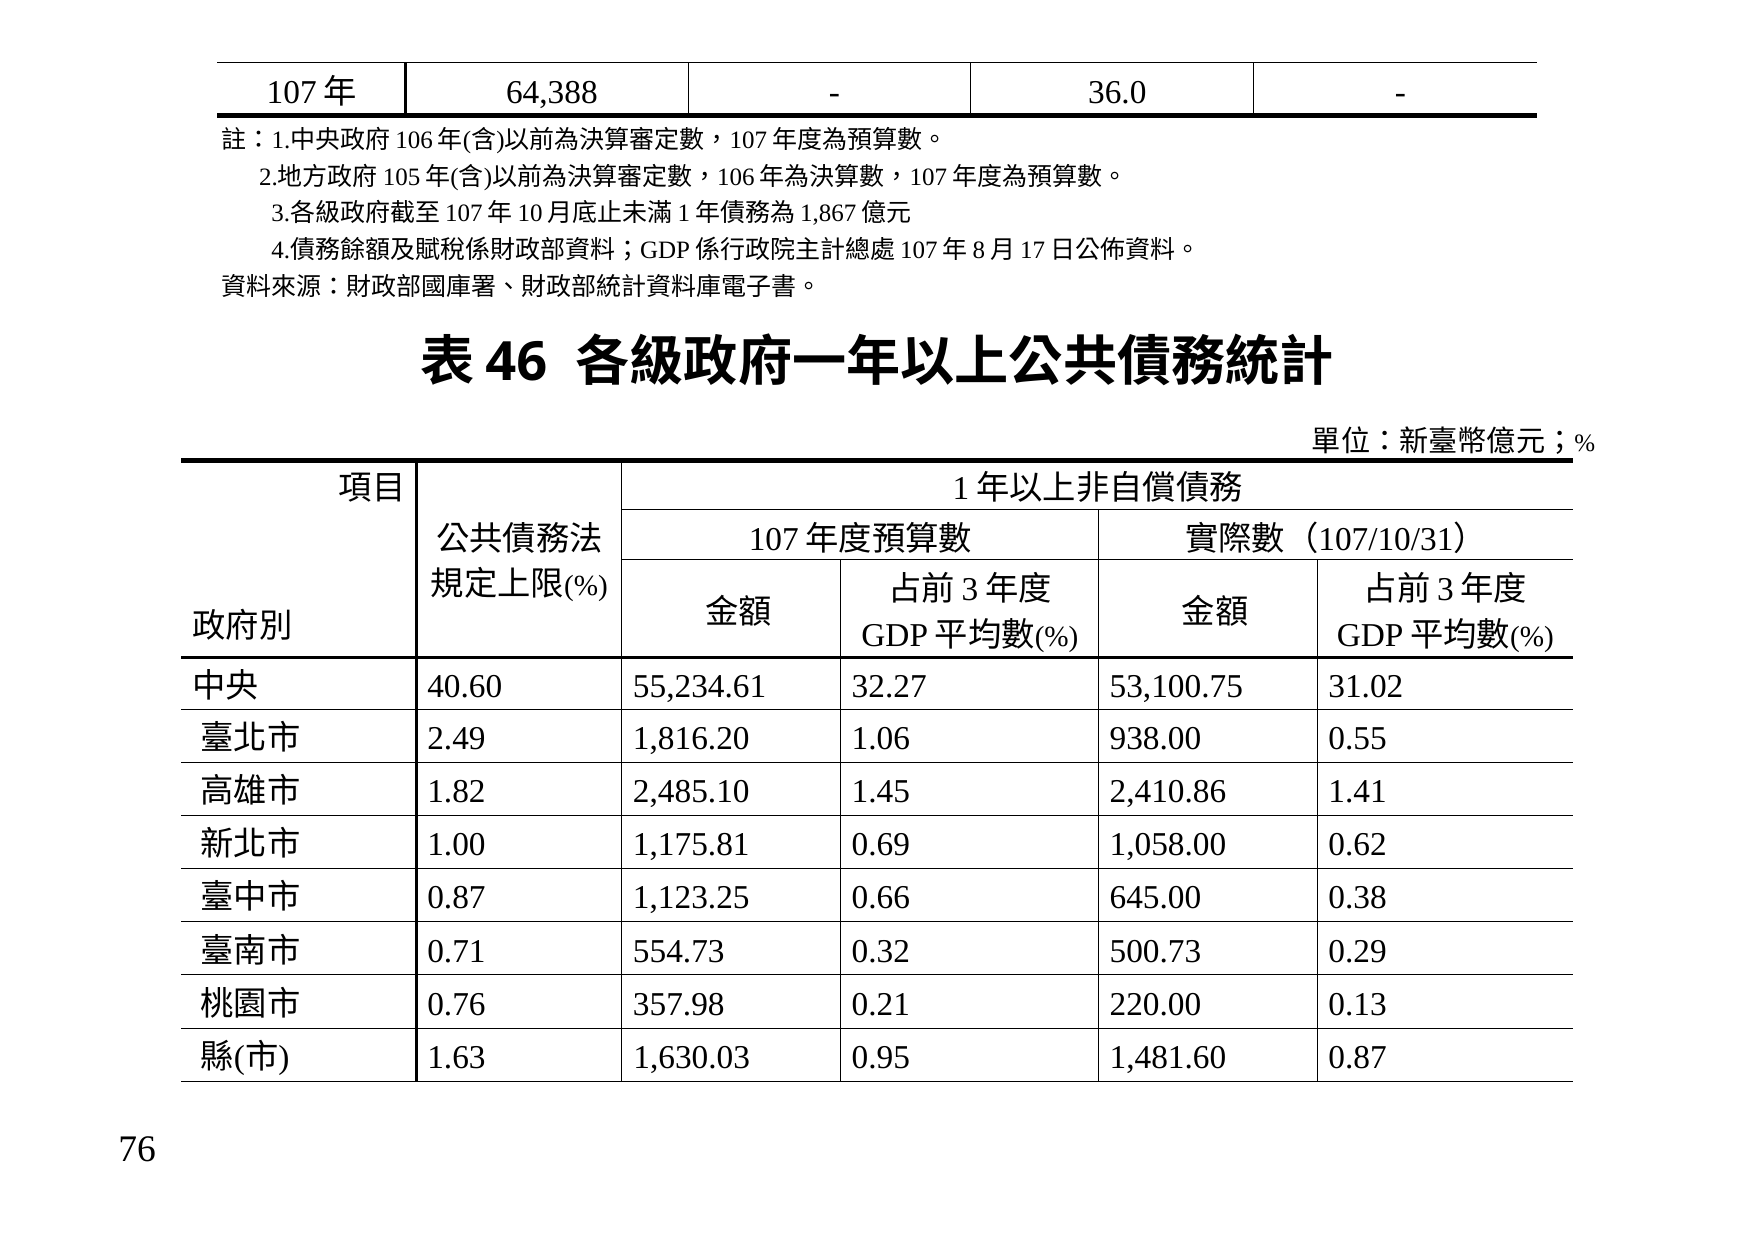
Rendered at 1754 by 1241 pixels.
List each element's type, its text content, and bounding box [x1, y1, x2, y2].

table_cell 縣(市) [181, 1029, 415, 1081]
table_cell 0.95 [841, 1029, 1098, 1081]
table_cell 0.32 [841, 922, 1098, 974]
table_cell 36.0 [971, 63, 1253, 113]
table_cell 31.02 [1318, 659, 1573, 709]
table_cell 1,123.25 [622, 869, 840, 921]
text 單位：新臺幣億元；% [133, 425, 1595, 458]
table_cell 0.69 [841, 816, 1098, 868]
table_cell 金額 [1099, 560, 1317, 656]
table_header 項目 政府別 [181, 463, 415, 656]
table_cell 357.98 [622, 975, 840, 1027]
table_cell 32.27 [841, 659, 1098, 709]
table_cell 554.73 [622, 922, 840, 974]
table_cell 1,630.03 [622, 1029, 840, 1081]
table_cell 0.62 [1318, 816, 1573, 868]
table_cell 1,058.00 [1099, 816, 1317, 868]
table_cell 桃園市 [181, 975, 415, 1027]
table_cell - [1254, 63, 1537, 113]
table_cell 500.73 [1099, 922, 1317, 974]
table_cell 臺南市 [181, 922, 415, 974]
table_cell 高雄市 [181, 763, 415, 815]
table_cell 55,234.61 [622, 659, 840, 709]
table_cell 0.87 [418, 869, 621, 921]
table_cell 實際數（107/10/31） [1099, 510, 1573, 559]
table_cell 占前3年度 GDP平均數(%) [1318, 560, 1573, 656]
table_cell 金額 [622, 560, 840, 656]
table_cell 1,816.20 [622, 710, 840, 762]
table_cell 0.66 [841, 869, 1098, 921]
table_cell 107年 [217, 63, 404, 113]
table_cell 1.06 [841, 710, 1098, 762]
table_cell 2.49 [418, 710, 621, 762]
table_cell 1.00 [418, 816, 621, 868]
table_cell 107年度預算數 [622, 510, 1098, 559]
table_cell 0.29 [1318, 922, 1573, 974]
table_cell 占前3年度 GDP平均數(%) [841, 560, 1098, 656]
text 4.債務餘額及賦稅係財政部資料；GDP係行政院主計總處107年8月17日公佈資料。 [118, 235, 1551, 264]
text 3.各級政府截至107年10月底止未滿1年債務為1,867億元 [118, 198, 1551, 228]
table_cell 2,410.86 [1099, 763, 1317, 815]
table_cell 0.21 [841, 975, 1098, 1027]
table_cell 0.71 [418, 922, 621, 974]
table_cell 0.13 [1318, 975, 1573, 1027]
table_cell 0.38 [1318, 869, 1573, 921]
table_cell 臺中市 [181, 869, 415, 921]
table_cell 938.00 [1099, 710, 1317, 762]
table_cell 645.00 [1099, 869, 1317, 921]
table_cell 53,100.75 [1099, 659, 1317, 709]
table_cell 2,485.10 [622, 763, 840, 815]
text 2.地方政府105年(含)以前為決算審定數，106年為決算數，107年度為預算數。 [221, 162, 1551, 191]
text 註：1.中央政府106年(含)以前為決算審定數，107年度為預算數。 [221, 125, 1551, 154]
table_cell 220.00 [1099, 975, 1317, 1027]
table_cell 1,175.81 [622, 816, 840, 868]
table_header 1年以上非自償債務 [622, 463, 1573, 509]
table_cell 中央 [181, 659, 415, 709]
text 資料來源：財政部國庫署、財政部統計資料庫電子書。 [221, 272, 1551, 301]
table_cell 0.87 [1318, 1029, 1573, 1081]
table_cell 1.82 [418, 763, 621, 815]
table_cell 1,481.60 [1099, 1029, 1317, 1081]
table_cell 新北市 [181, 816, 415, 868]
table_cell 1.45 [841, 763, 1098, 815]
table_cell 40.60 [418, 659, 621, 709]
table_cell 1.41 [1318, 763, 1573, 815]
table_cell 1.63 [418, 1029, 621, 1081]
table_header 公共債務法 規定上限(%) [418, 463, 621, 656]
subtitle 表46 各級政府一年以上公共債務統計 [118, 301, 1636, 413]
table_cell 64,388 [407, 63, 688, 113]
table_cell - [689, 63, 970, 113]
table_cell 0.55 [1318, 710, 1573, 762]
table_cell 0.76 [418, 975, 621, 1027]
table_cell 臺北市 [181, 710, 415, 762]
